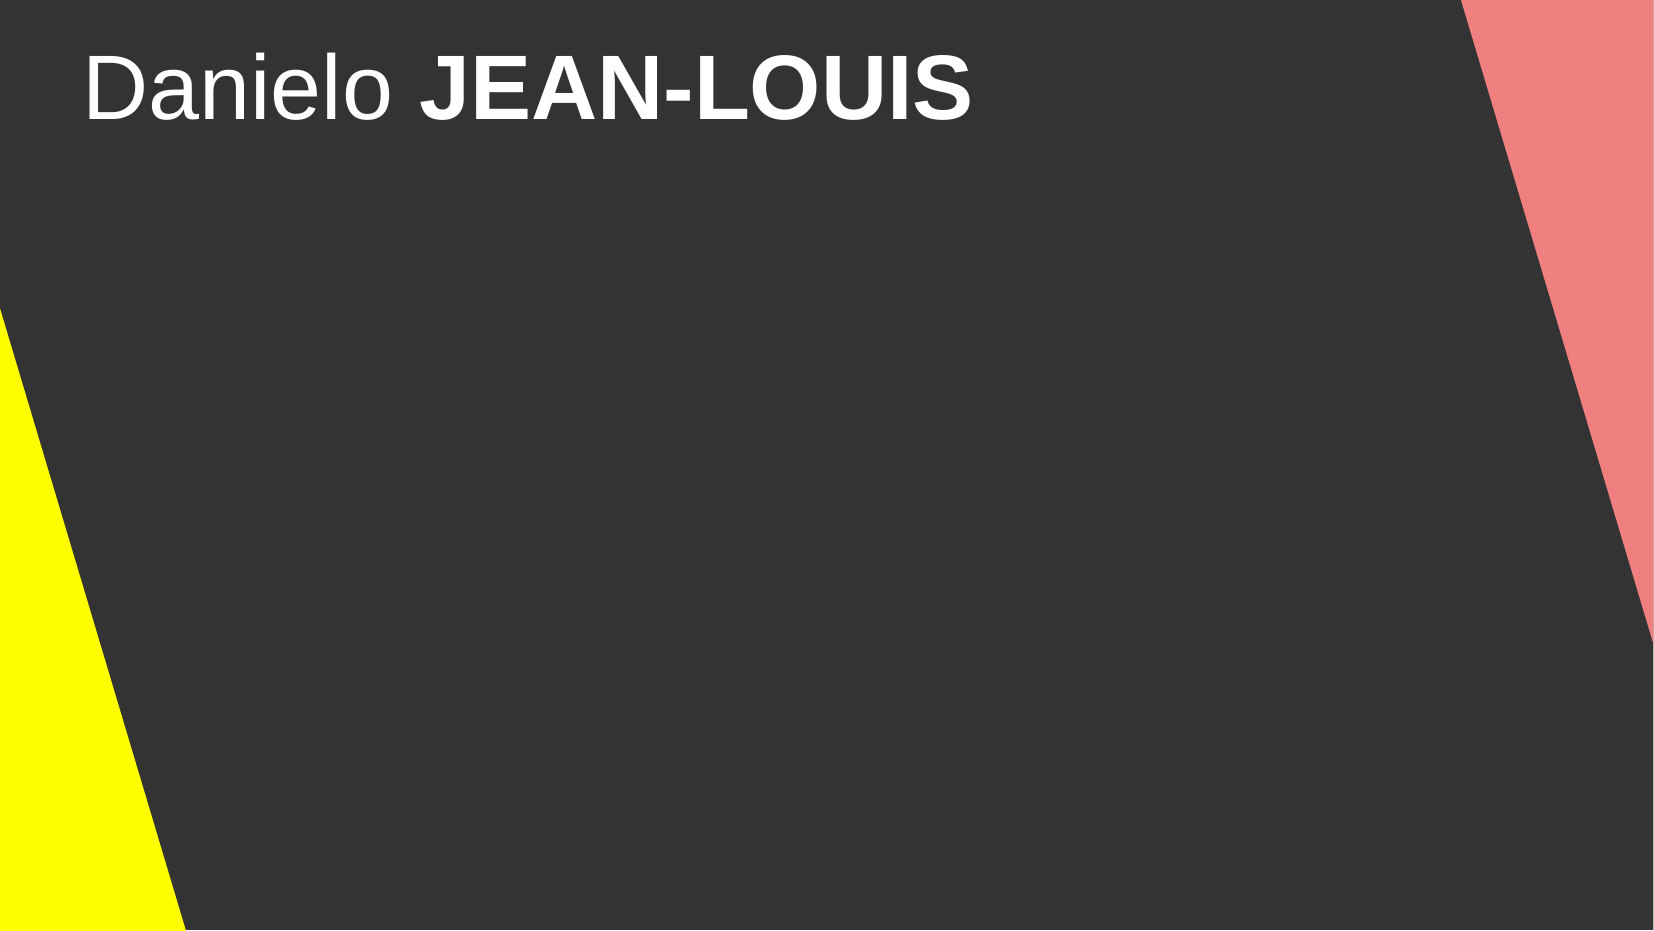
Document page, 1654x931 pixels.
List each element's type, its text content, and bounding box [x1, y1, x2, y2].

text_box [0, 308, 187, 931]
text_box [1460, 0, 1654, 647]
subtitle Danielo JEAN-LOUIS [82, 36, 1571, 758]
